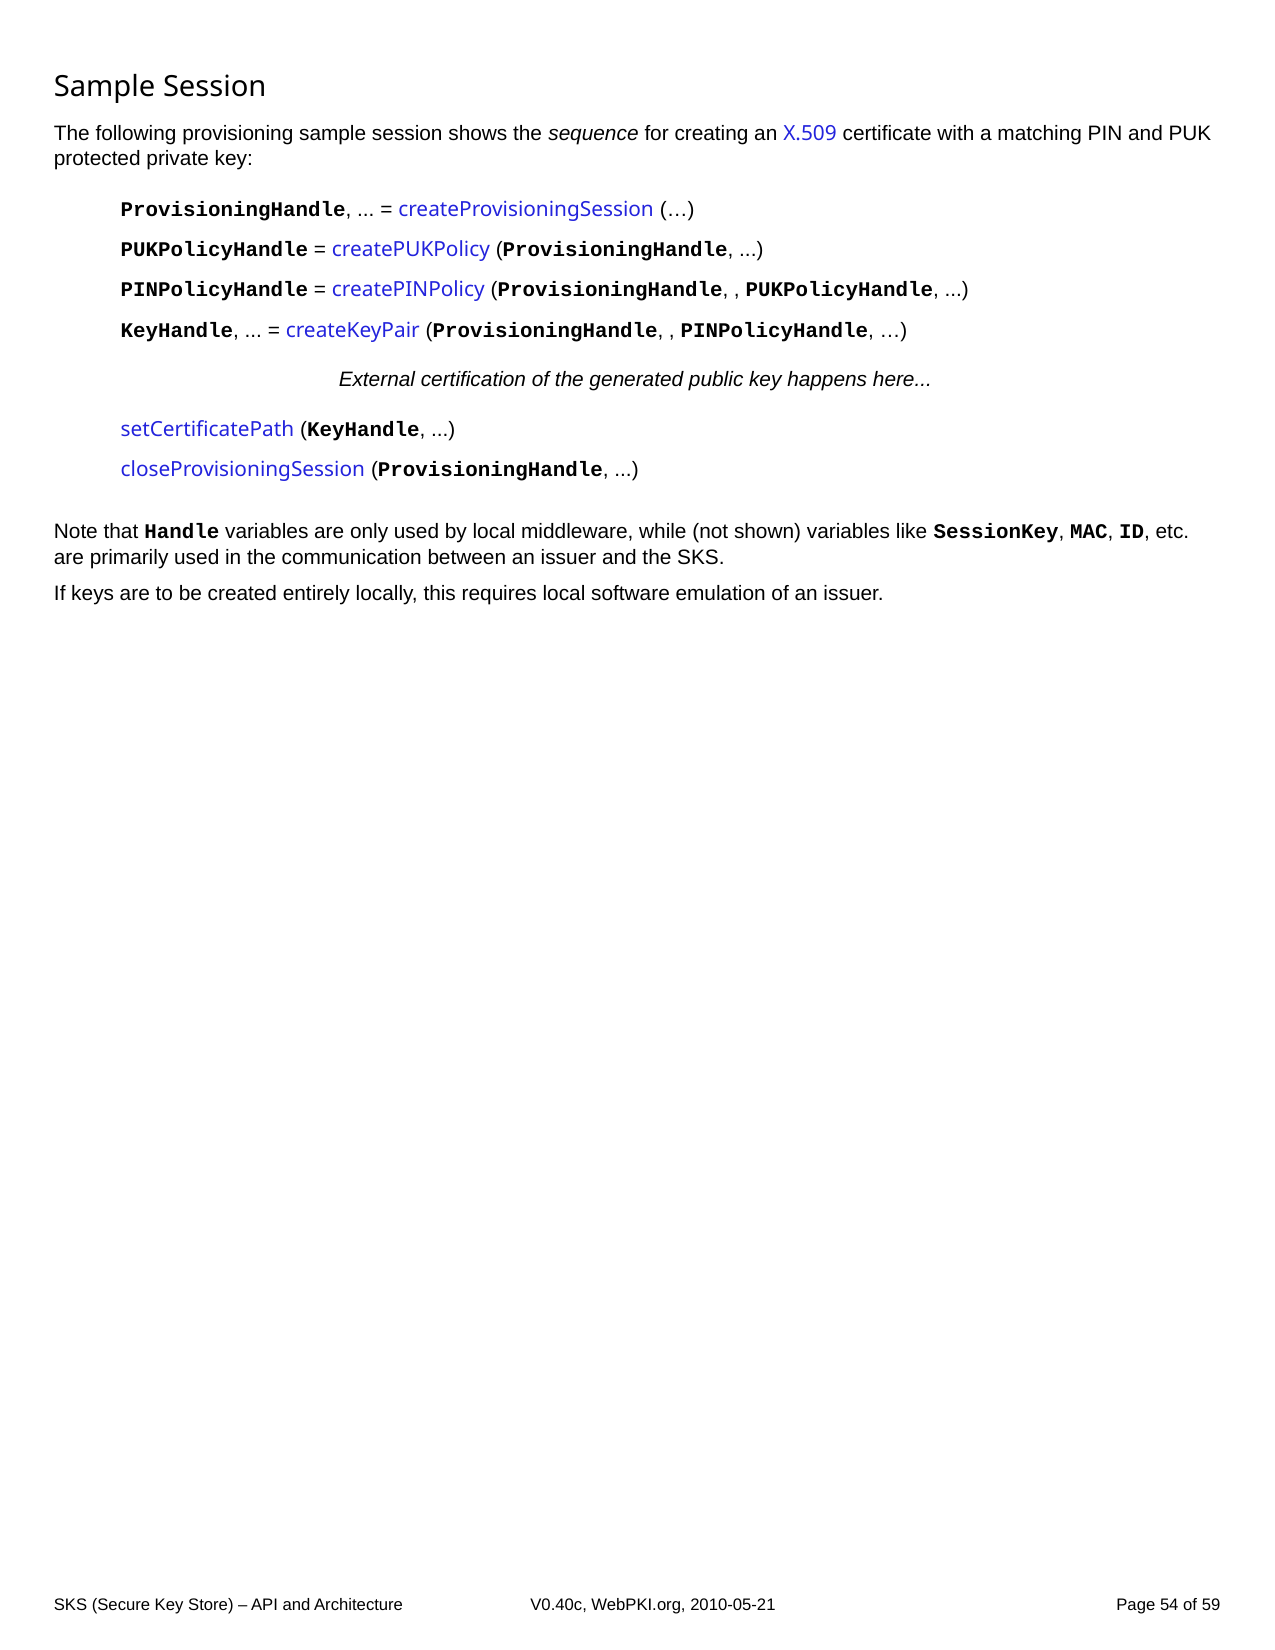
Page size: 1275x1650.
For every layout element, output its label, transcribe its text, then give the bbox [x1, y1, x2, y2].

text External certification of the generated public key happens here... [52, 367, 1221, 391]
text Note that Handle variables are only used by local middleware, while (not shown) variables like SessionKey, MAC, ID, etc. are primarily used in the communication between an issuer and the SKS. [54, 495, 1221, 569]
text ProvisioningHandle, ... = createProvisioningSession (…) [120, 194, 1221, 222]
text PUKPolicyHandle = createPUKPolicy (ProvisioningHandle, ...) [120, 234, 1221, 263]
text If keys are to be created entirely locally, this requires local software emulation of an issuer. [54, 580, 1221, 604]
text The following provisioning sample session shows the sequence for creating an X.509 certificate with a matching PIN and PUK protected private key: [54, 118, 1221, 170]
subtitle Sample Session [54, 66, 1221, 105]
text setCertificatePath (KeyHandle, ...) [120, 414, 1221, 443]
text closeProvisioningSession (ProvisioningHandle, ...) [120, 454, 1221, 483]
text PINPolicyHandle = createPINPolicy (ProvisioningHandle, , PUKPolicyHandle, ...) [120, 274, 1221, 303]
text KeyHandle, ... = createKeyPair (ProvisioningHandle, , PINPolicyHandle, …) [120, 315, 1221, 343]
